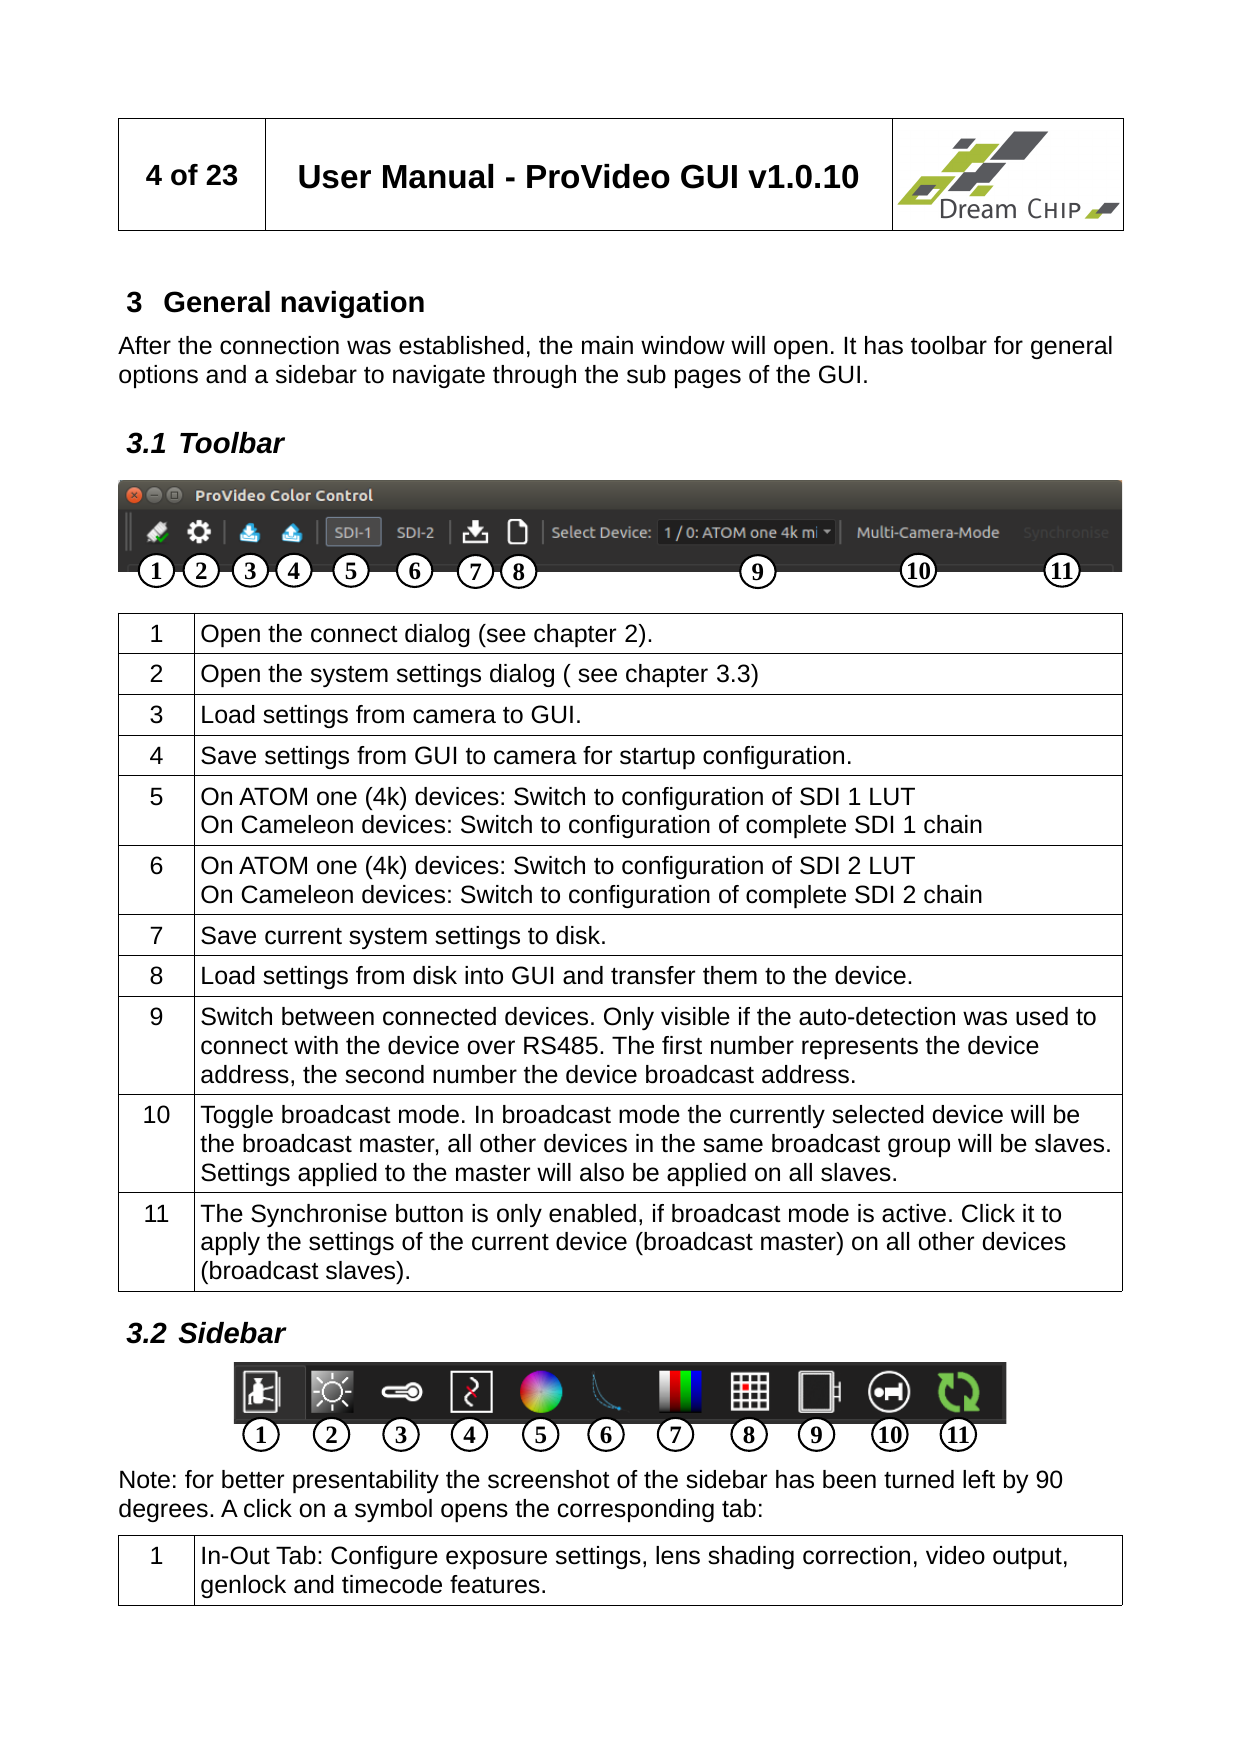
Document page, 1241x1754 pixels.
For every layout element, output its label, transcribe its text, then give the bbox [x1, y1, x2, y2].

table_cell On ATOM one (4k) devices: Switch to configuration of SDI 1 LUT On Cameleon devices: Switch to configuration of complete SDI 1 chain [195, 776, 1122, 845]
subtitle Toolbar [118, 426, 1122, 459]
table_cell Open the system settings dialog ( see chapter 3.3) [195, 654, 1122, 694]
table_cell Switch between connected devices. Only visible if the auto-detection was used to connect with the device over RS485. The first number represents the device address, the second number the device broadcast address. [195, 997, 1122, 1094]
text After the connection was established, the main window will open. It has toolbar for general options and a sidebar to navigate through the sub pages of the GUI. [118, 331, 1122, 388]
table_cell 3 [119, 695, 194, 735]
table_cell 11 [119, 1193, 194, 1291]
table_header Open the connect dialog (see chapter 2). [195, 614, 1122, 653]
table_header 1 [119, 614, 194, 653]
subtitle Sidebar [118, 1316, 1122, 1349]
table_cell 7 [119, 915, 194, 955]
table_cell Load settings from disk into GUI and transfer them to the device. [195, 956, 1122, 996]
table_cell Load settings from camera to GUI. [195, 695, 1122, 735]
subtitle General navigation [118, 285, 1122, 318]
text Note: for better presentability the screenshot of the sidebar has been turned left by 90 degrees. A click on a symbol opens the corresponding tab: [118, 1465, 1122, 1522]
table_cell On ATOM one (4k) devices: Switch to configuration of SDI 2 LUT On Cameleon devices: Switch to configuration of complete SDI 2 chain [195, 846, 1122, 914]
picture [897, 130, 1120, 220]
table_cell 8 [119, 956, 194, 996]
table_cell 10 [119, 1095, 194, 1192]
table_cell The Synchronise button is only enabled, if broadcast mode is active. Click it to apply the settings of the current device (broadcast master) on all other devices (broadcast slaves). [195, 1193, 1122, 1291]
table_header In-Out Tab: Configure exposure settings, lens shading correction, video output, genlock and timecode features. [195, 1536, 1122, 1604]
table_cell 9 [119, 997, 194, 1094]
table_header 1 [119, 1536, 194, 1604]
table_cell 4 [119, 736, 194, 775]
table_cell 2 [119, 654, 194, 694]
table_cell 5 [119, 776, 194, 845]
table_cell Save current system settings to disk. [195, 915, 1122, 955]
table_cell 6 [119, 846, 194, 914]
table_cell Save settings from GUI to camera for startup configuration. [195, 736, 1122, 775]
table_cell Toggle broadcast mode. In broadcast mode the currently selected device will be the broadcast master, all other devices in the same broadcast group will be slaves. Settings applied to the master will also be applied on all slaves. [195, 1095, 1122, 1192]
